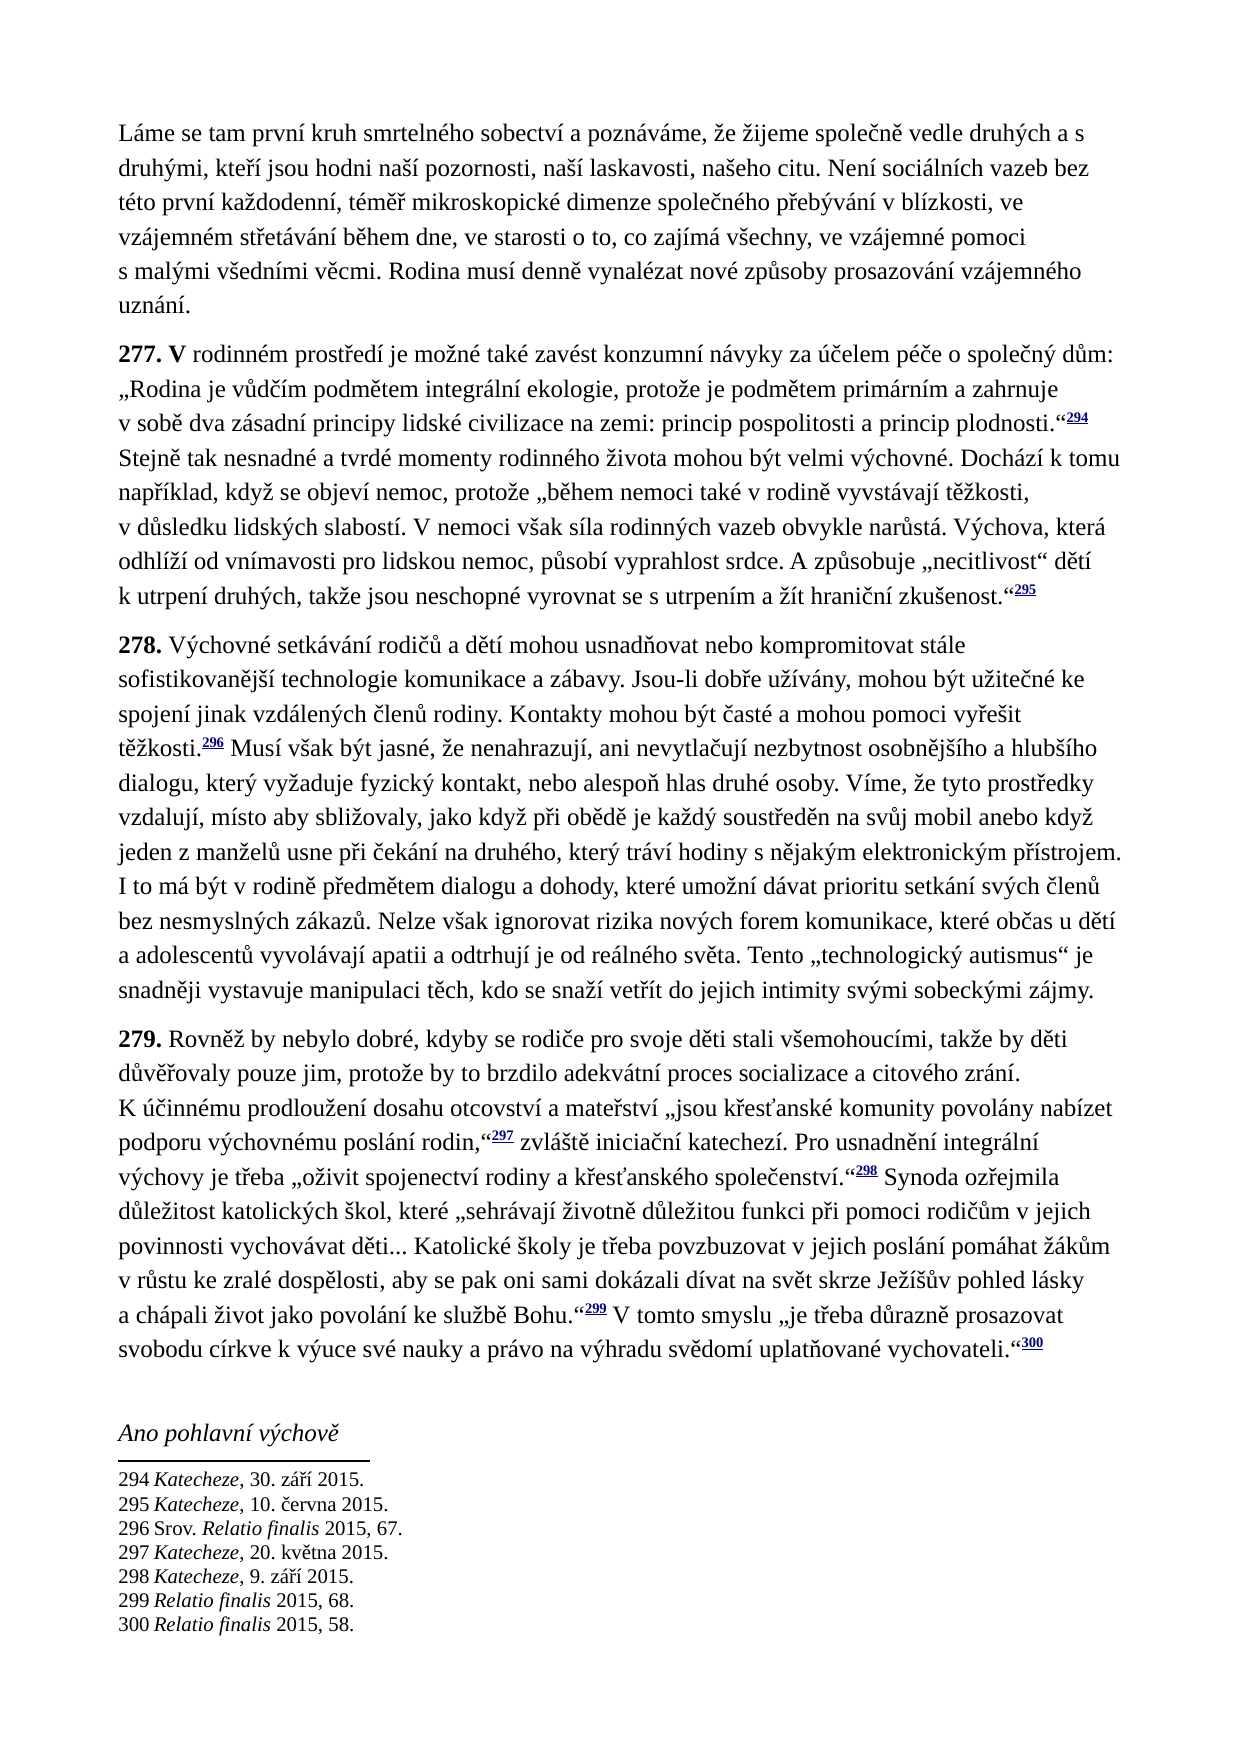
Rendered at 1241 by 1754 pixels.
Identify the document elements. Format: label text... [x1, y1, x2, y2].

text Ano pohlavní výchově [118, 1418, 1122, 1446]
text Relatio finalis 2015, 58. [118, 1612, 1122, 1636]
text Relatio finalis 2015, 68. [118, 1588, 1122, 1612]
text 277. V rodinném prostředí je možné také zavést konzumní návyky za účelem péče o společný dům: „Rodina je vůdčím podmětem integrální ekologie, protože je podmětem primárním a zahrnuje v sobě dva zásadní principy lidské civilizace na zemi: princip pospolitosti a princip plodnosti.“ Stejně tak nesnadné a tvrdé momenty rodinného života mohou být velmi výchovné. Dochází k tomu například, když se objeví nemoc, protože „během nemoci také v rodině vyvstávají těžkosti, v důsledku lidských slabostí. V nemoci však síla rodinných vazeb obvykle narůstá. Výchova, která odhlíží od vnímavosti pro lidskou nemoc, působí vyprahlost srdce. A způsobuje „necitlivost“ dětí k utrpení druhých, takže jsou neschopné vyrovnat se s utrpením a žít hraniční zkušenost.“ [118, 339, 1122, 610]
text Láme se tam první kruh smrtelného sobectví a poznáváme, že žijeme společně vedle druhých a s druhými, kteří jsou hodni naší pozornosti, naší laskavosti, našeho citu. Není sociálních vazeb bez této první každodenní, téměř mikroskopické dimenze společného přebývání v blízkosti, ve vzájemném střetávání během dne, ve starosti o to, co zajímá všechny, ve vzájemné pomoci s malými všedními věcmi. Rodina musí denně vynalézat nové způsoby prosazování vzájemného uznání. [118, 118, 1122, 319]
text 278. Výchovné setkávání rodičů a dětí mohou usnadňovat nebo kompromitovat stále sofistikovanější technologie komunikace a zábavy. Jsou-li dobře užívány, mohou být užitečné ke spojení jinak vzdálených členů rodiny. Kontakty mohou být časté a mohou pomoci vyřešit těžkosti. Musí však být jasné, že nenahrazují, ani nevytlačují nezbytnost osobnějšího a hlubšího dialogu, který vyžaduje fyzický kontakt, nebo alespoň hlas druhé osoby. Víme, že tyto prostředky vzdalují, místo aby sbližovaly, jako když při obědě je každý soustředěn na svůj mobil anebo když jeden z manželů usne při čekání na druhého, který tráví hodiny s nějakým elektronickým přístrojem. I to má být v rodině předmětem dialogu a dohody, které umožní dávat prioritu setkání svých členů bez nesmyslných zákazů. Nelze však ignorovat rizika nových forem komunikace, které občas u dětí a adolescentů vyvolávají apatii a odtrhují je od reálného světa. Tento „technologický autismus“ je snadněji vystavuje manipulaci těch, kdo se snaží vetřít do jejich intimity svými sobeckými zájmy. [118, 630, 1122, 1003]
text Katecheze, 30. září 2015. [118, 1467, 1122, 1491]
text Katecheze, 10. června 2015. [118, 1491, 1122, 1516]
text Katecheze, 20. května 2015. [118, 1539, 1122, 1564]
text Srov. Relatio finalis 2015, 67. [118, 1516, 1122, 1539]
text Katecheze, 9. září 2015. [118, 1564, 1122, 1588]
text 279. Rovněž by nebylo dobré, kdyby se rodiče pro svoje děti stali všemohoucími, takže by děti důvěřovaly pouze jim, protože by to brzdilo adekvátní proces socializace a citového zrání. K účinnému prodloužení dosahu otcovství a mateřství „jsou křesťanské komunity povolány nabízet podporu výchovnému poslání rodin,“ zvláště iniciační katechezí. Pro usnadnění integrální výchovy je třeba „oživit spojenectví rodiny a křesťanského společenství.“ Synoda ozřejmila důležitost katolických škol, které „sehrávají životně důležitou funkci při pomoci rodičům v jejich povinnosti vychovávat děti... Katolické školy je třeba povzbuzovat v jejich poslání pomáhat žákům v růstu ke zralé dospělosti, aby se pak oni sami dokázali dívat na svět skrze Ježíšův pohled lásky a chápali život jako povolání ke službě Bohu.“ V tomto smyslu „je třeba důrazně prosazovat svobodu církve k výuce své nauky a právo na výhradu svědomí uplatňované vychovateli.“ [118, 1024, 1122, 1397]
